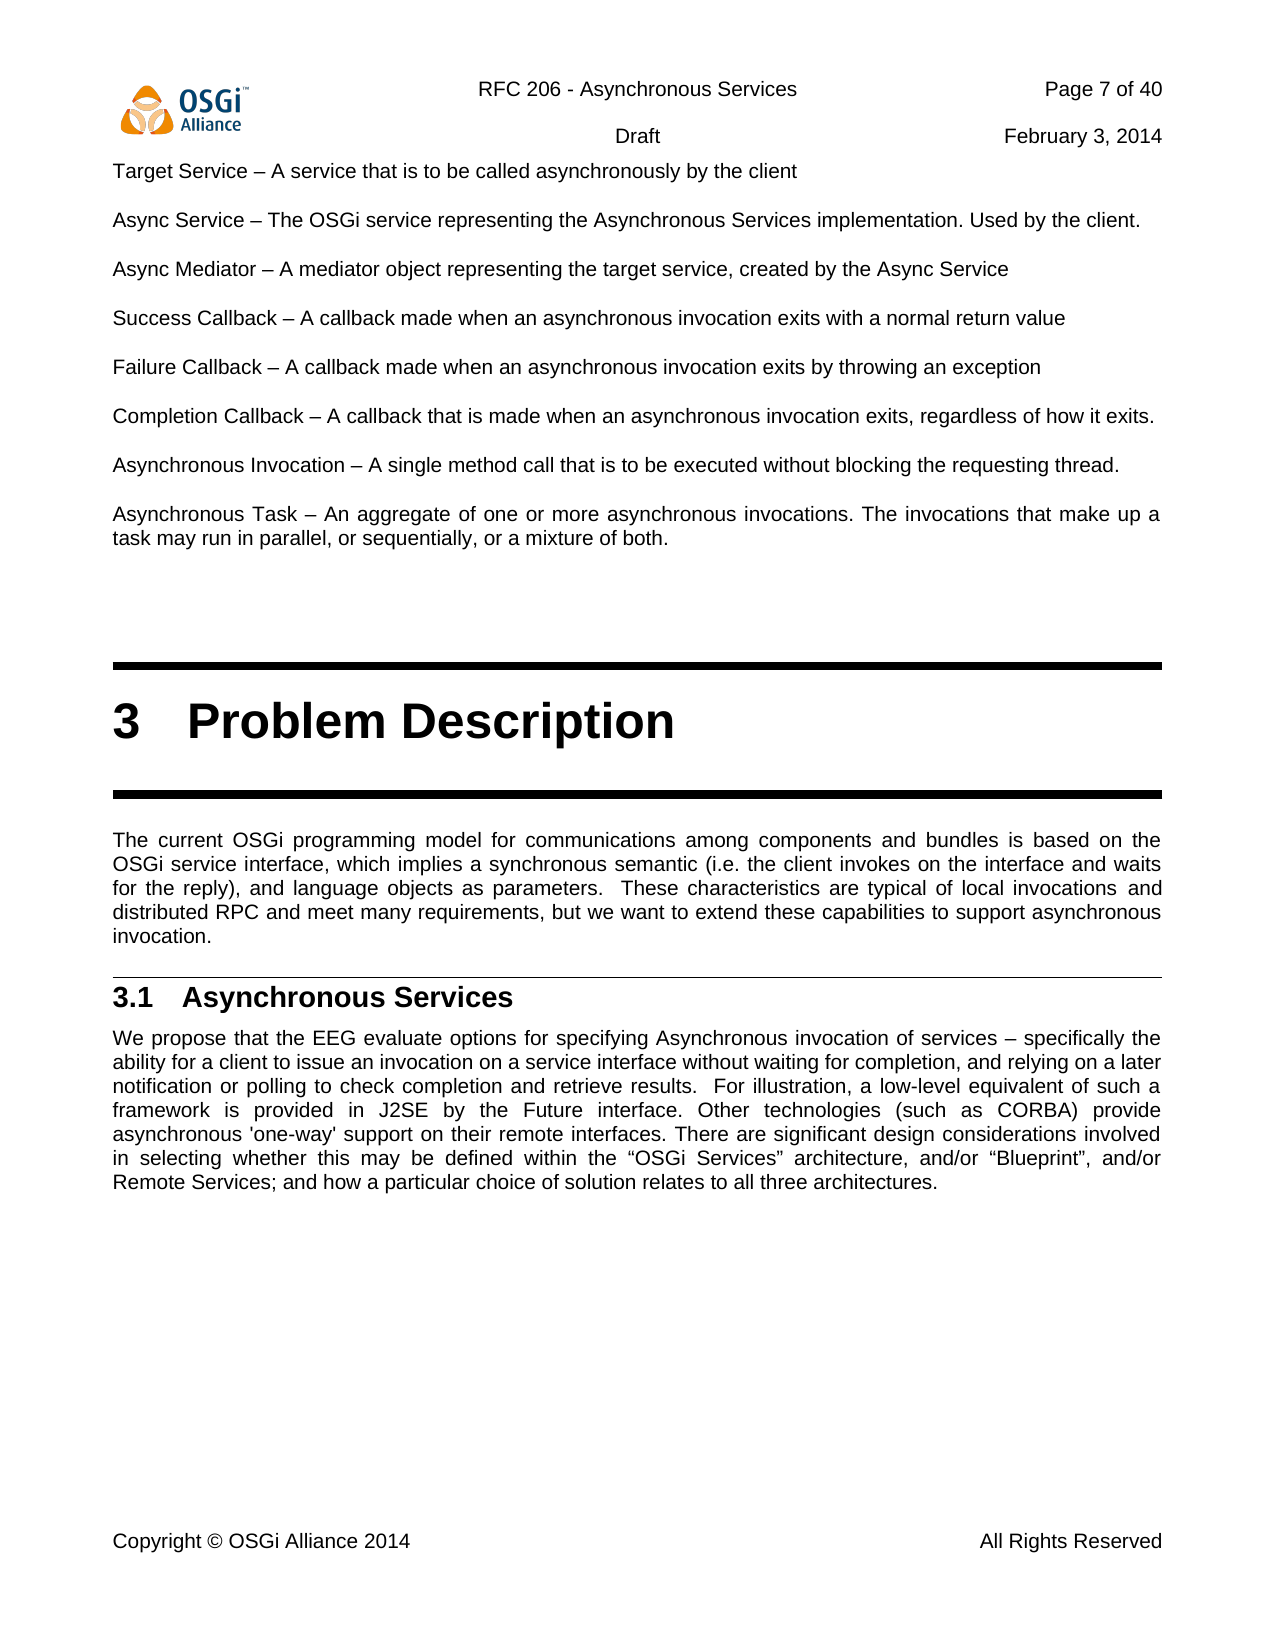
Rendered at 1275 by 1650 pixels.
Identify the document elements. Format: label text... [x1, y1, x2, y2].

text Async Mediator – A mediator object representing the target service, created by the Async Service [112, 257, 1162, 281]
text Failure Callback – A callback made when an asynchronous invocation exits by throwing an exception [112, 355, 1162, 379]
text We propose that the EEG evaluate options for specifying Asynchronous invocation of services – specifically the ability for a client to issue an invocation on a service interface without waiting for completion, and relying on a later notification or polling to check completion and retrieve results. For illustration, a low-level equivalent of such a framework is provided in J2SE by the Future interface. Other technologies (such as CORBA) provide asynchronous 'one-way' support on their remote interfaces. There are significant design considerations involved in selecting whether this may be defined within the “OSGi Services” architecture, and/or “Blueprint”, and/or Remote Services; and how a particular choice of solution relates to all three architectures. [112, 1026, 1162, 1194]
text Async Service – The OSGi service representing the Asynchronous Services implementation. Used by the client. [112, 208, 1162, 232]
subtitle Asynchronous Services [112, 978, 1162, 1013]
subtitle Problem Description [112, 663, 1162, 799]
text Success Callback – A callback made when an asynchronous invocation exits with a normal return value [112, 306, 1162, 330]
text The current OSGi programming model for communications among components and bundles is based on the OSGi service interface, which implies a synchronous semantic (i.e. the client invokes on the interface and waits for the reply), and language objects as parameters. These characteristics are typical of local invocations and distributed RPC and meet many requirements, but we want to extend these capabilities to support asynchronous invocation. [112, 828, 1162, 948]
text Target Service – A service that is to be called asynchronously by the client [112, 159, 1162, 183]
text Asynchronous Invocation – A single method call that is to be executed without blocking the requesting thread. [112, 453, 1162, 477]
text Asynchronous Task – An aggregate of one or more asynchronous invocations. The invocations that make up a task may run in parallel, or sequentially, or a mixture of both. [112, 502, 1162, 549]
text Completion Callback – A callback that is made when an asynchronous invocation exits, regardless of how it exits. [112, 404, 1162, 428]
picture [113, 78, 257, 142]
